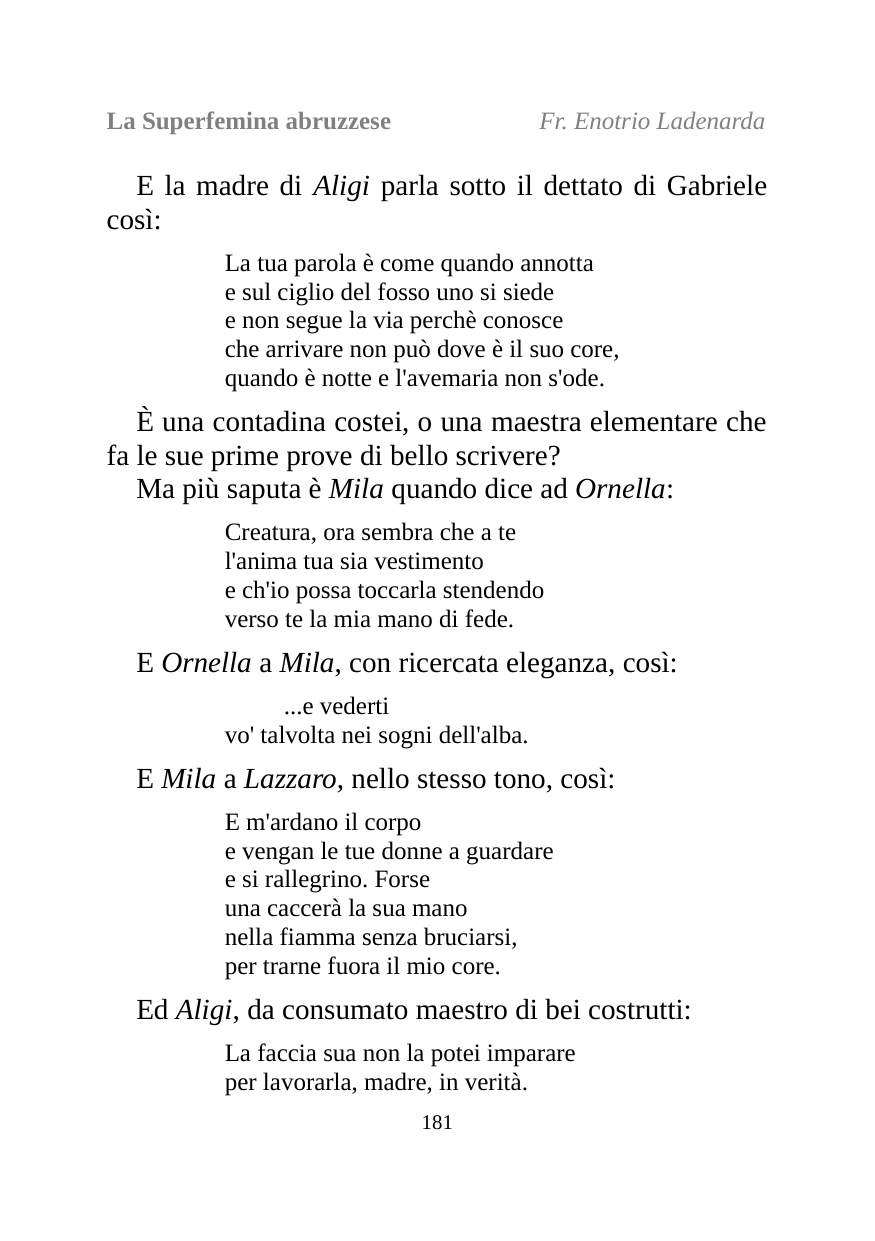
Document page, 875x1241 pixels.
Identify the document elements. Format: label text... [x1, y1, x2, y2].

text E m'ardano il corpo e vengan le tue donne a guardare e si rallegrino. Forse una caccerà la sua mano nella fiamma senza bruciarsi, per trarne fuora il mio core. [224, 807, 768, 979]
text È una contadina costei, o una maestra elementare che fa le sue prime prove di bello scrivere? [106, 404, 768, 471]
text Creatura, ora sembra che a te l'anima tua sia vestimento e ch'io possa toccarla stendendo verso te la mia mano di fede. [224, 517, 768, 632]
text E la madre di Aligi parla sotto il dettato di Gabriele così: [106, 168, 768, 236]
text ...e vederti vo' talvolta nei sogni dell'alba. [224, 691, 768, 748]
text Ma più saputa è Mila quando dice ad Ornella: [106, 471, 768, 505]
text La tua parola è come quando annotta e sul ciglio del fosso uno si siede e non segue la via perchè conosce che arrivare non può dove è il suo core, quando è notte e l'avemaria non s'ode. [224, 248, 768, 392]
text E Mila a Lazzaro, nello stesso tono, così: [106, 761, 768, 794]
text E Ornella a Mila, con ricercata eleganza, così: [106, 645, 768, 678]
text Ed Aligi, da consumato maestro di bei costrutti: [106, 992, 768, 1026]
text La faccia sua non la potei imparare per lavorarla, madre, in verità. [224, 1038, 768, 1096]
